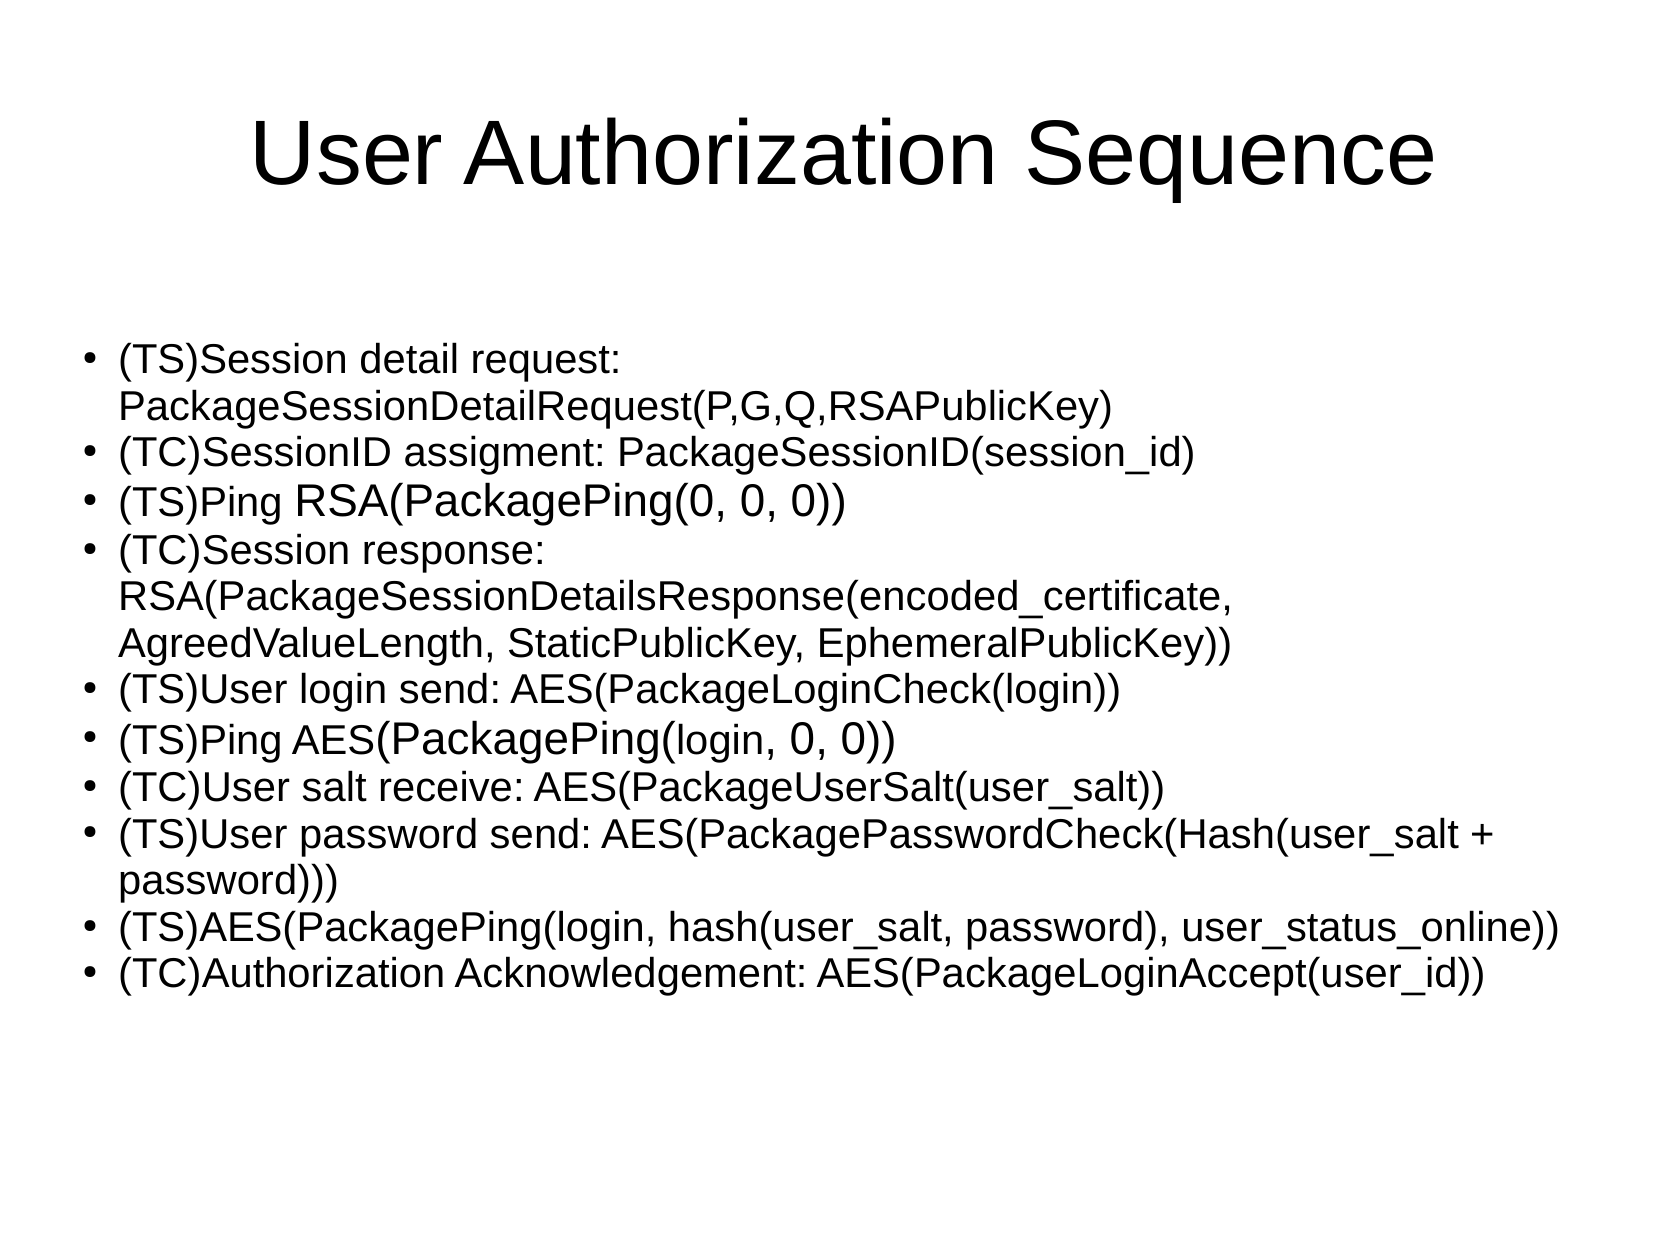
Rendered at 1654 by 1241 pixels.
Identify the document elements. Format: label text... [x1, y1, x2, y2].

title User Authorization Sequence [82, 49, 1571, 162]
subtitle (TS)Session detail request: PackageSessionDetailRequest(P,G,Q,RSAPublicKey) (TC)SessionID assigment: PackageSessionID(session_id) (TS)Ping RSA(PackagePing(0, 0, 0)) (TC)Session response: RSA(PackageSessionDetailsResponse(encoded_certificate, AgreedValueLength, StaticPublicKey, EphemeralPublicKey)) (TS)User login send: AES(PackageLoginCheck(login)) (TS)Ping AES(PackagePing(login, 0, 0)) (TC)User salt receive: AES(PackageUserSalt(user_salt)) (TS)User password send: AES(PackagePasswordCheck(Hash(user_salt + password))) (TS)AES(PackagePing(login, hash(user_salt, password), user_status_online)) (TC)Authorization Acknowledgement: AES(PackageLoginAccept(user_id)) [82, 162, 1571, 1171]
